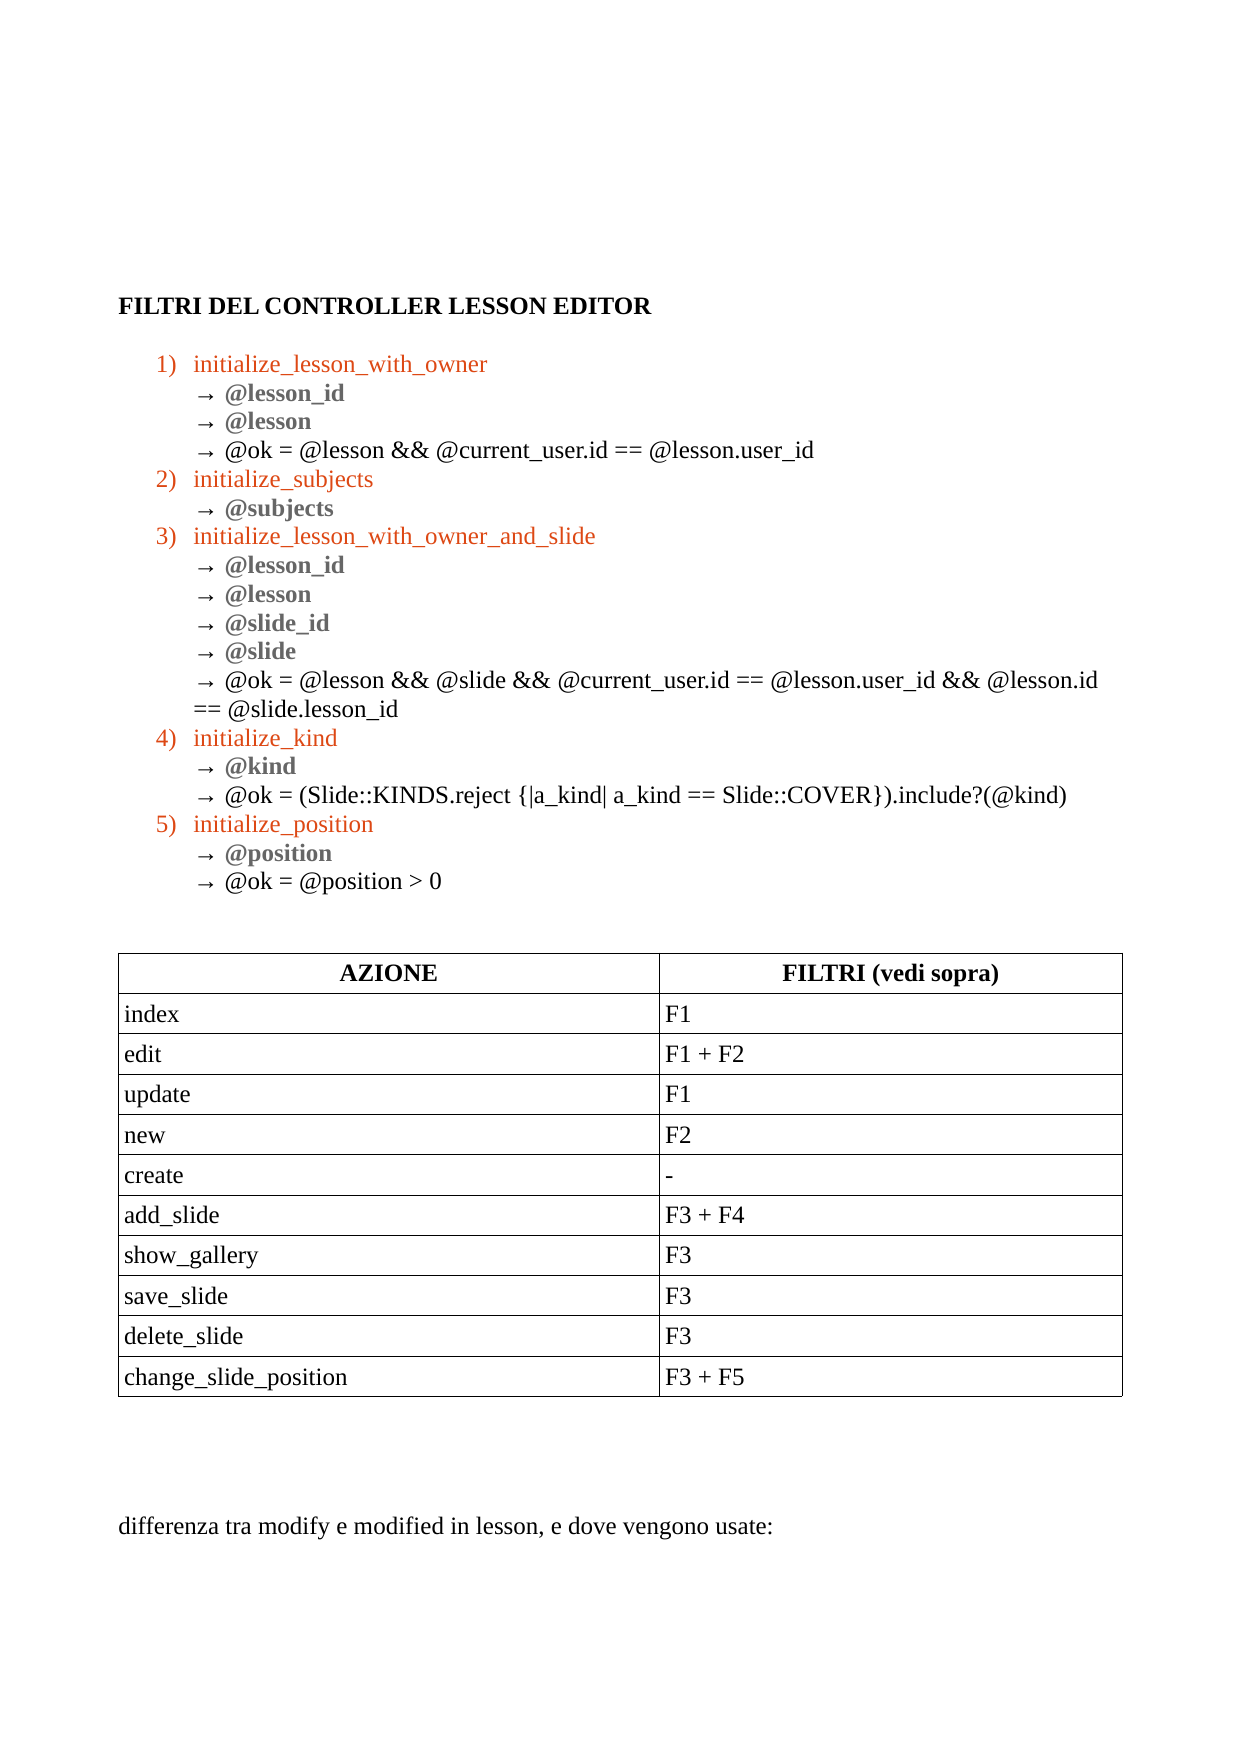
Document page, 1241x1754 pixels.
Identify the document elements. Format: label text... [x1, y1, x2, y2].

table_cell F3 + F5 [660, 1357, 1122, 1396]
text differenza tra modify e modified in lesson, e dove vengono usate: [118, 1511, 1122, 1540]
list → @slide [156, 636, 1122, 665]
text FILTRI DEL CONTROLLER LESSON EDITOR [118, 291, 1122, 320]
list → @ok = @lesson && @slide && @current_user.id == @lesson.user_id && @lesson.id == @slide.lesson_id [156, 665, 1122, 723]
table_cell show_gallery [119, 1236, 659, 1275]
table_cell - [660, 1155, 1122, 1194]
table_cell F3 [660, 1236, 1122, 1275]
list initialize_lesson_with_owner [156, 349, 1122, 378]
list → @lesson_id [156, 378, 1122, 406]
table_cell save_slide [119, 1276, 659, 1315]
table_cell F2 [660, 1115, 1122, 1154]
list → @ok = (Slide::KINDS.reject {|a_kind| a_kind == Slide::COVER}).include?(@kind) [156, 780, 1122, 809]
table_cell F1 [660, 994, 1122, 1033]
list → @ok = @position > 0 [156, 866, 1122, 895]
list → @slide_id [156, 608, 1122, 636]
table_header FILTRI (vedi sopra) [660, 954, 1122, 993]
list initialize_position [156, 809, 1122, 838]
table_cell edit [119, 1034, 659, 1073]
list → @position [156, 838, 1122, 866]
table_cell add_slide [119, 1196, 659, 1235]
table_cell F1 [660, 1075, 1122, 1114]
list → @lesson [156, 579, 1122, 608]
list → @kind [156, 751, 1122, 780]
table_cell new [119, 1115, 659, 1154]
list → @lesson [156, 406, 1122, 435]
table_header AZIONE [119, 954, 659, 993]
list initialize_subjects [156, 464, 1122, 493]
list initialize_lesson_with_owner_and_slide [156, 521, 1122, 550]
list initialize_kind [156, 723, 1122, 751]
table_cell index [119, 994, 659, 1033]
table_cell F3 [660, 1276, 1122, 1315]
table_cell F3 [660, 1316, 1122, 1356]
list → @lesson_id [156, 550, 1122, 579]
table_cell change_slide_position [119, 1357, 659, 1396]
list → @ok = @lesson && @current_user.id == @lesson.user_id [156, 435, 1122, 464]
table_cell delete_slide [119, 1316, 659, 1356]
table_cell F3 + F4 [660, 1196, 1122, 1235]
table_cell update [119, 1075, 659, 1114]
list → @subjects [156, 493, 1122, 521]
table_cell create [119, 1155, 659, 1194]
table_cell F1 + F2 [660, 1034, 1122, 1073]
